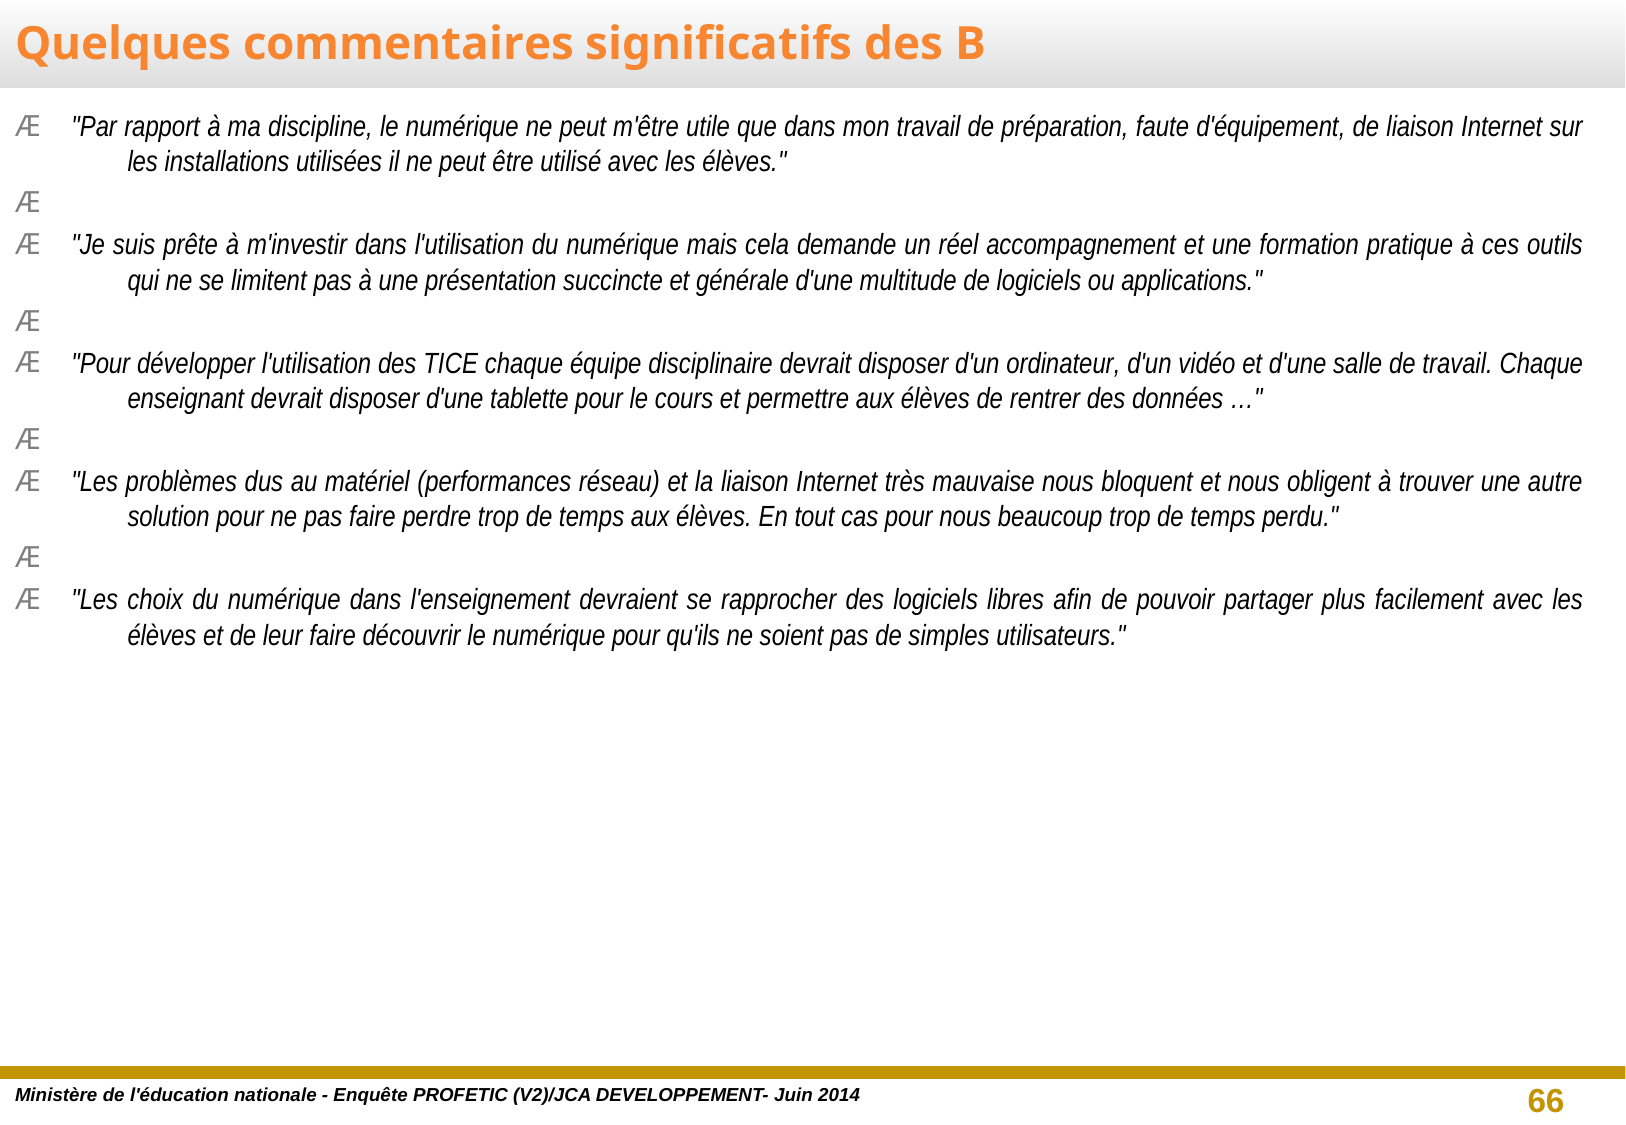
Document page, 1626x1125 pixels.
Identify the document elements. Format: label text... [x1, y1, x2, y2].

text_box 66 [1512, 1071, 1625, 1125]
title Quelques commentaires significatifs des B [0, 0, 1625, 88]
list "Par rapport à ma discipline, le numérique ne peut m'être utile que dans mon travail de préparation, faute d'équipement, de liaison Internet sur les installations utilisées il ne peut être utilisé avec les élèves." "Je suis prête à m'investir dans l'utilisation du numérique mais cela demande un réel accompagnement et une formation pratique à ces outils qui ne se limitent pas à une présentation succincte et générale d'une multitude de logiciels ou applications." "Pour développer l'utilisation des TICE chaque équipe disciplinaire devrait disposer d'un ordinateur, d'un vidéo et d'une salle de travail. Chaque enseignant devrait disposer d'une tablette pour le cours et permettre aux élèves de rentrer des données …" "Les problèmes dus au matériel (performances réseau) et la liaison Internet très mauvaise nous bloquent et nous obligent à trouver une autre solution pour ne pas faire perdre trop de temps aux élèves. En tout cas pour nous beaucoup trop de temps perdu." "Les choix du numérique dans l'enseignement devraient se rapprocher des logiciels libres afin de pouvoir partager plus facilement avec les élèves et de leur faire découvrir le numérique pour qu'ils ne soient pas de simples utilisateurs." [0, 99, 1600, 1003]
text_box Ministère de l'éducation nationale - Enquête PROFETIC (V2)/JCA DEVELOPPEMENT- Juin 2014 [0, 1074, 1501, 1125]
